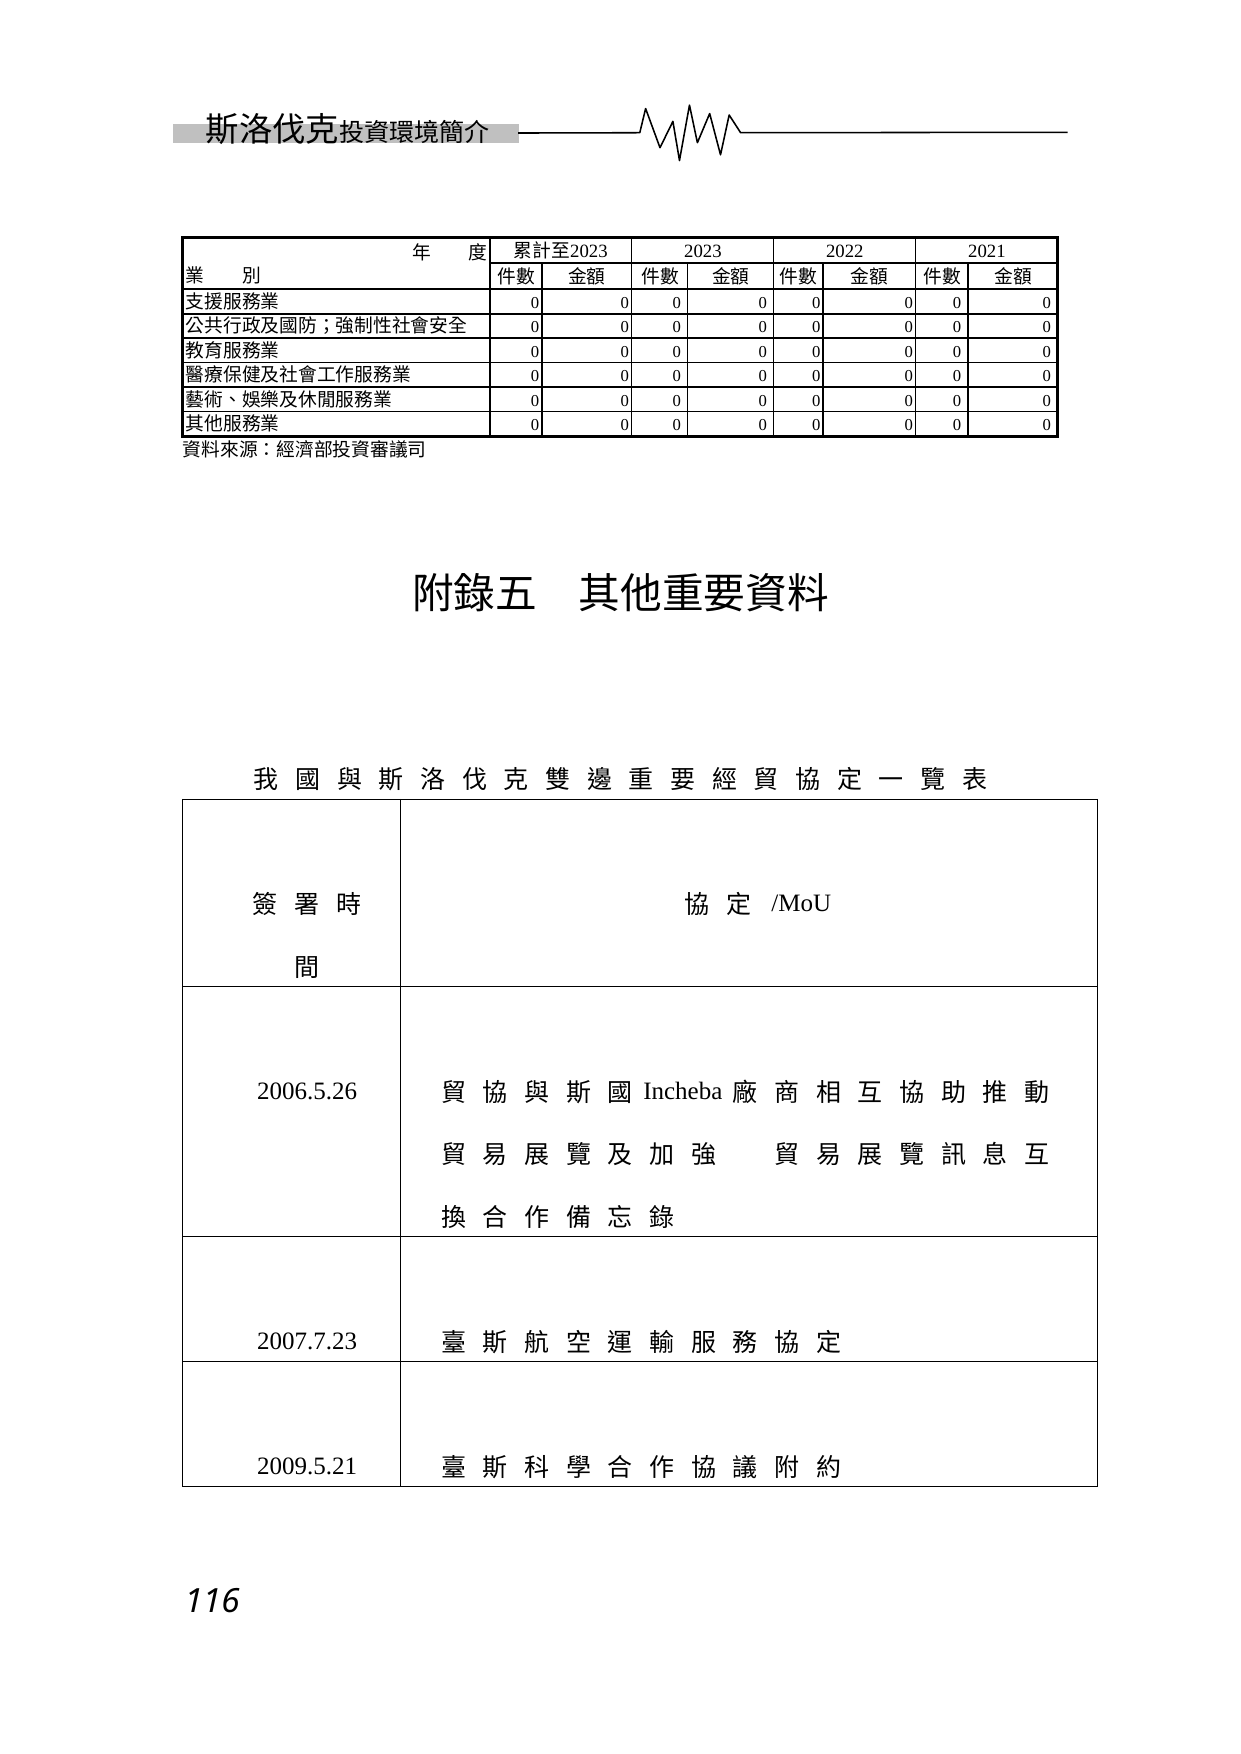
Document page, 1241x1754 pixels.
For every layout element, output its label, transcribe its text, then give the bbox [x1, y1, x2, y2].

table_cell 0 [632, 290, 687, 313]
table_header 年 度 業 別 [184, 239, 489, 288]
table_cell 0 [632, 388, 687, 411]
table_cell 醫療保健及社會工作服務業 [184, 363, 489, 386]
table_cell 件數 [491, 264, 541, 288]
table_header 簽署時間 [183, 800, 400, 986]
table_cell 0 [774, 412, 822, 435]
table_cell 0 [774, 388, 822, 411]
table_cell 0 [824, 388, 915, 411]
table_cell 0 [824, 339, 915, 362]
table_cell 0 [916, 290, 967, 313]
table_cell 0 [774, 339, 822, 362]
table_cell 0 [543, 412, 631, 435]
text 附錄五 其他重要資料 [183, 549, 1058, 611]
table_cell 0 [969, 388, 1056, 411]
table_cell 0 [491, 290, 541, 313]
table_cell 0 [774, 315, 822, 337]
table_header 2021 [916, 239, 1056, 262]
table_cell 0 [969, 290, 1056, 313]
table_cell 0 [491, 363, 541, 386]
table_cell 0 [632, 363, 687, 386]
table_cell 0 [543, 388, 631, 411]
table_cell 0 [916, 388, 967, 411]
table_cell 教育服務業 [184, 339, 489, 362]
table_header 2023 [632, 239, 773, 262]
table_cell 金額 [543, 264, 631, 288]
table_cell 0 [774, 363, 822, 386]
table_cell 2009.5.21 [183, 1362, 400, 1486]
table_cell 0 [632, 412, 687, 435]
table_cell 0 [916, 363, 967, 386]
table_cell 0 [824, 290, 915, 313]
table_cell 0 [491, 315, 541, 337]
table_header 2022 [774, 239, 915, 262]
table_cell 件數 [774, 264, 822, 288]
table_header 累計至2023 [491, 239, 631, 262]
table_cell 0 [969, 363, 1056, 386]
table_cell 0 [916, 339, 967, 362]
table_cell 藝術、娛樂及休閒服務業 [184, 388, 489, 411]
table_cell 支援服務業 [184, 290, 489, 313]
table_cell 0 [969, 339, 1056, 362]
table_cell 0 [632, 339, 687, 362]
table_cell 臺斯航空運輸服務協定 [401, 1237, 1097, 1361]
table_cell 0 [491, 388, 541, 411]
table_cell 件數 [916, 264, 967, 288]
table_cell 件數 [632, 264, 687, 288]
table_cell 0 [774, 290, 822, 313]
table_cell 0 [688, 339, 773, 362]
table_cell 0 [824, 412, 915, 435]
table_cell 0 [491, 412, 541, 435]
table_cell 0 [543, 315, 631, 337]
table_cell 0 [969, 315, 1056, 337]
table_cell 0 [824, 315, 915, 337]
table_cell 0 [916, 315, 967, 337]
table_cell 金額 [824, 264, 915, 288]
table_cell 2006.5.26 [183, 987, 400, 1236]
table_cell 0 [688, 315, 773, 337]
table_cell 2007.7.23 [183, 1237, 400, 1361]
table_cell 0 [916, 412, 967, 435]
table_cell 0 [543, 290, 631, 313]
text 我國與斯洛伐克雙邊重要經貿協定一覽表 [183, 736, 1058, 799]
table_cell 0 [688, 388, 773, 411]
table_cell 公共行政及國防；強制性社會安全 [184, 315, 489, 337]
table_cell 金額 [969, 264, 1056, 288]
text 資料來源：經濟部投資審議司 [183, 438, 1058, 461]
table_cell 0 [491, 339, 541, 362]
table_cell 0 [688, 363, 773, 386]
table_cell 0 [688, 412, 773, 435]
table_cell 0 [543, 339, 631, 362]
table_cell 金額 [688, 264, 773, 288]
table_cell 臺斯科學合作協議附約 [401, 1362, 1097, 1486]
table_cell 0 [543, 363, 631, 386]
table_cell 0 [688, 290, 773, 313]
table_cell 其他服務業 [184, 412, 489, 435]
table_cell 0 [632, 315, 687, 337]
table_cell 0 [824, 363, 915, 386]
table_header 協定/MoU [401, 800, 1097, 986]
table_cell 貿協與斯國Incheba廠商相互協助推動貿易展覽及加強 貿易展覽訊息互換合作備忘錄 [401, 987, 1097, 1236]
table_cell 0 [969, 412, 1056, 435]
